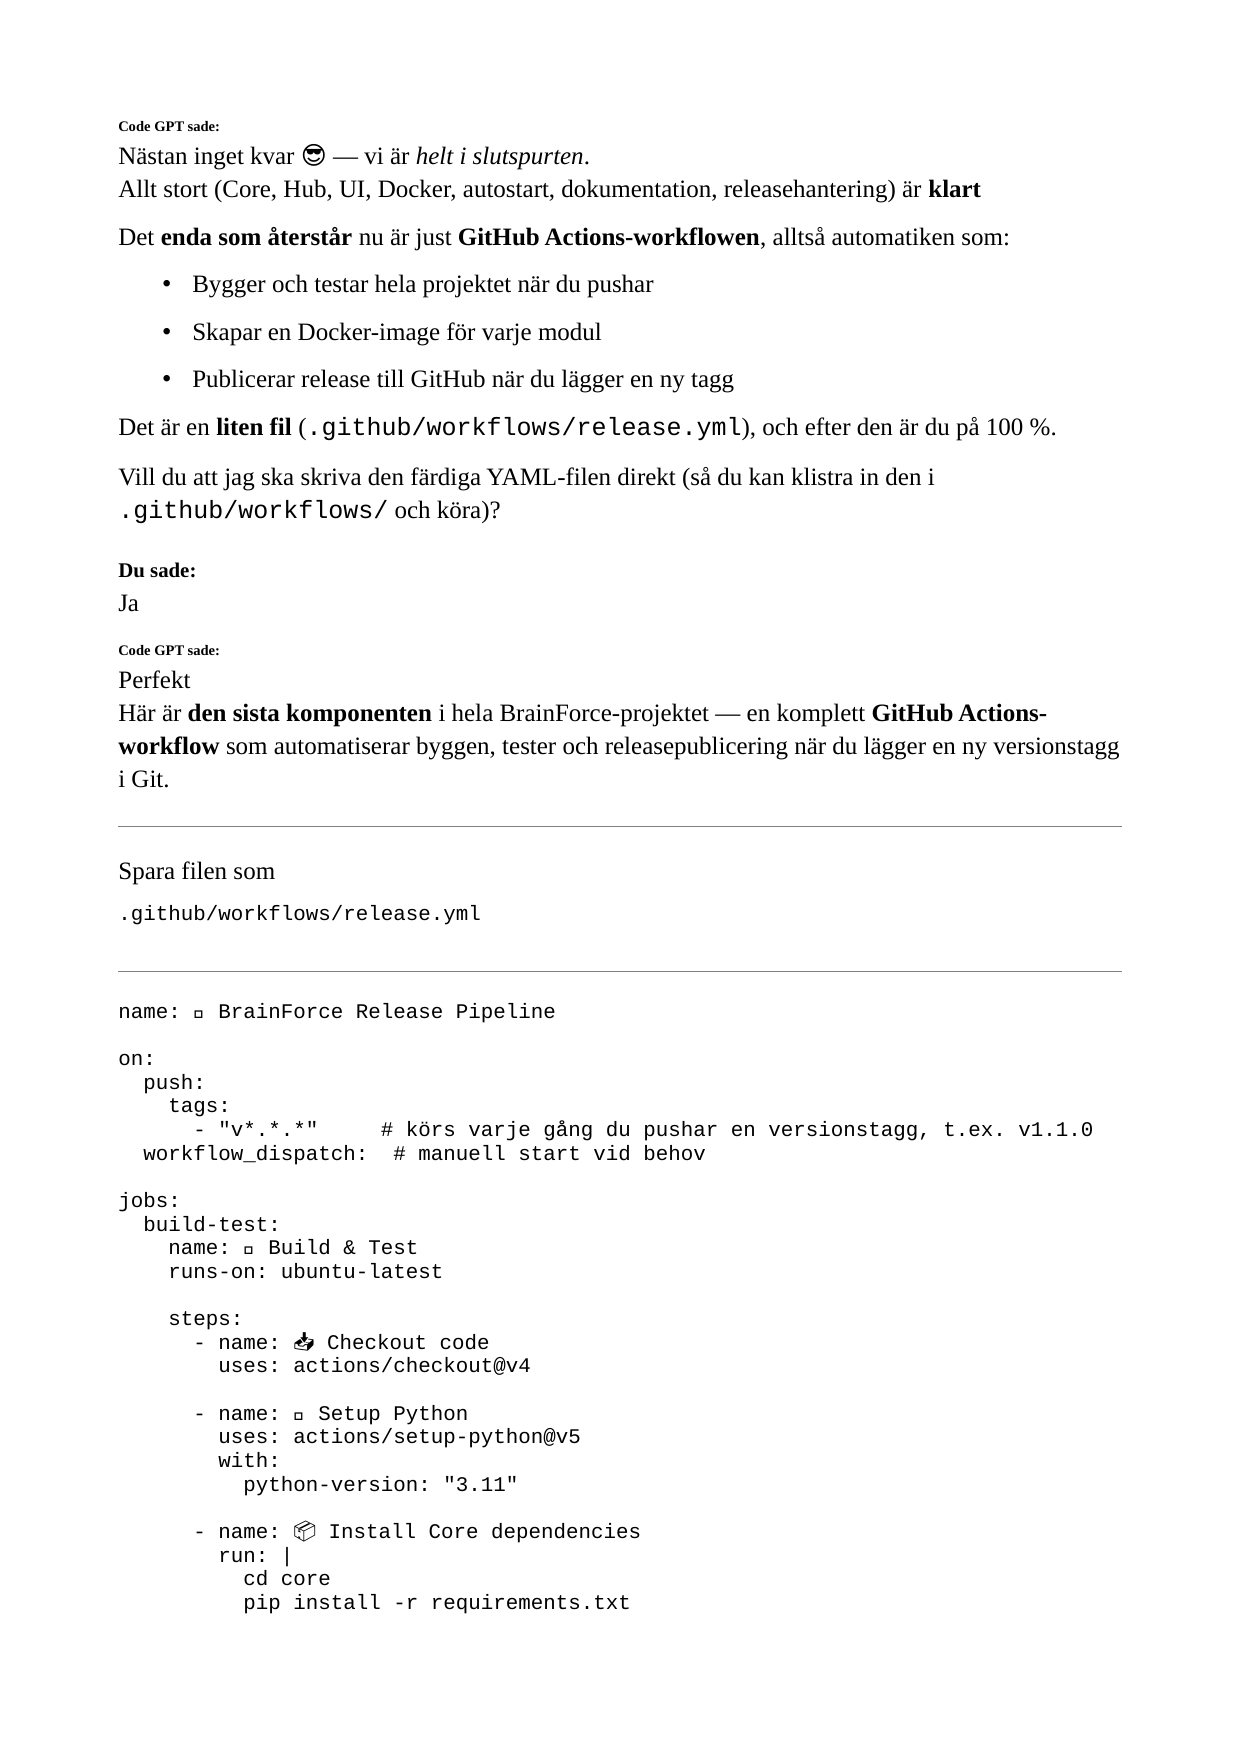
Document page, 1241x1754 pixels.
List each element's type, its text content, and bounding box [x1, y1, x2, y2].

text pip install -r requirements.txt [118, 1592, 1122, 1616]
text Perfekt 🔧 Här är den sista komponenten i hela BrainForce-projektet — en komplett GitHub Actions-workflow som automatiserar byggen, tester och releasepublicering när du lägger en ny versionstagg i Git. [118, 665, 1122, 793]
text - "v*.*.*" # körs varje gång du pushar en versionstagg, t.ex. v1.1.0 [118, 1119, 1122, 1143]
text python-version: "3.11" [118, 1474, 1122, 1497]
text Nästan inget kvar 😎 — vi är helt i slutspurten. Allt stort (Core, Hub, UI, Docker, autostart, dokumentation, releasehantering) är klart ✅ [118, 141, 1122, 203]
text Det enda som återstår nu är just GitHub Actions-workflowen, alltså automatiken som: [118, 222, 1122, 251]
subtitle Code GPT sade: [118, 642, 1122, 659]
subtitle Du sade: [118, 558, 1122, 582]
text with: [118, 1450, 1122, 1474]
subtitle Code GPT sade: [118, 118, 1122, 135]
text run: | [118, 1545, 1122, 1568]
text name: 🚀 BrainForce Release Pipeline [118, 1001, 1122, 1024]
text - name: 📦 Install Core dependencies [118, 1521, 1122, 1545]
list Skapar en Docker-image för varje modul [162, 317, 1122, 346]
text jobs: [118, 1190, 1122, 1214]
text .github/workflows/release.yml [118, 903, 1122, 927]
list Publicerar release till GitHub när du lägger en ny tagg [162, 364, 1122, 393]
text name: 🧪 Build & Test [118, 1237, 1122, 1261]
list Bygger och testar hela projektet när du pushar [162, 269, 1122, 298]
text runs-on: ubuntu-latest [118, 1261, 1122, 1284]
text steps: [118, 1308, 1122, 1332]
text uses: actions/checkout@v4 [118, 1356, 1122, 1379]
text - name: 📥 Checkout code [118, 1332, 1122, 1356]
text build-test: [118, 1214, 1122, 1237]
text Ja [118, 588, 1122, 617]
text Det är en liten fil (.github/workflows/release.yml), och efter den är du på 100 %. [118, 412, 1122, 443]
text workflow_dispatch: # manuell start vid behov [118, 1143, 1122, 1166]
text - name: 🐍 Setup Python [118, 1403, 1122, 1426]
text push: [118, 1072, 1122, 1095]
text uses: actions/setup-python@v5 [118, 1426, 1122, 1450]
text on: [118, 1048, 1122, 1072]
text tags: [118, 1095, 1122, 1119]
text Vill du att jag ska skriva den färdiga YAML-filen direkt (så du kan klistra in den i .github/workflows/ och köra)? [118, 462, 1122, 526]
text cd core [118, 1568, 1122, 1592]
text Spara filen som [118, 856, 1122, 884]
